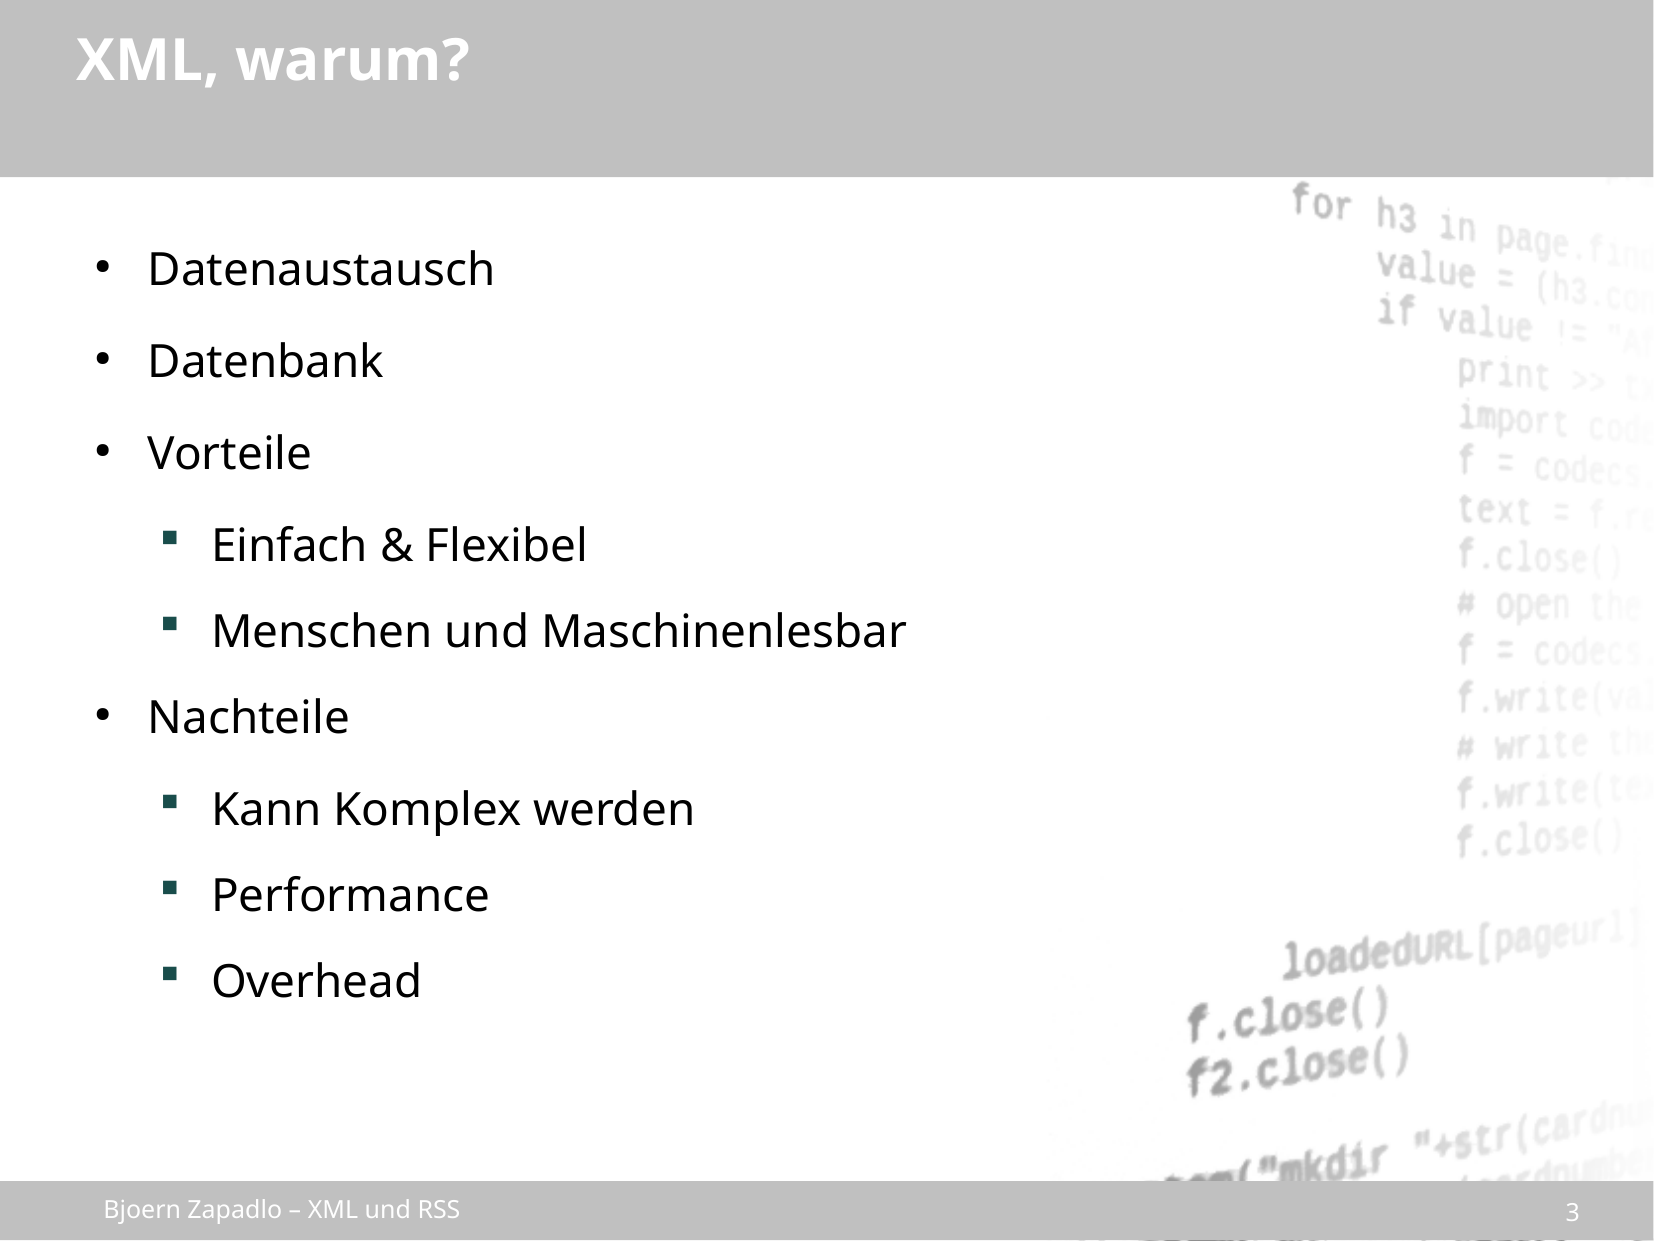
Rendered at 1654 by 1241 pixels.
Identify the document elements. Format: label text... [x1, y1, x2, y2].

title XML, warum? [76, 17, 1565, 178]
picture [0, 178, 1654, 1181]
list Datenaustausch Datenbank Vorteile Einfach & Flexibel Menschen und Maschinenlesbar Nachteile Kann Komplex werden Performance Overhead [76, 236, 1566, 1041]
